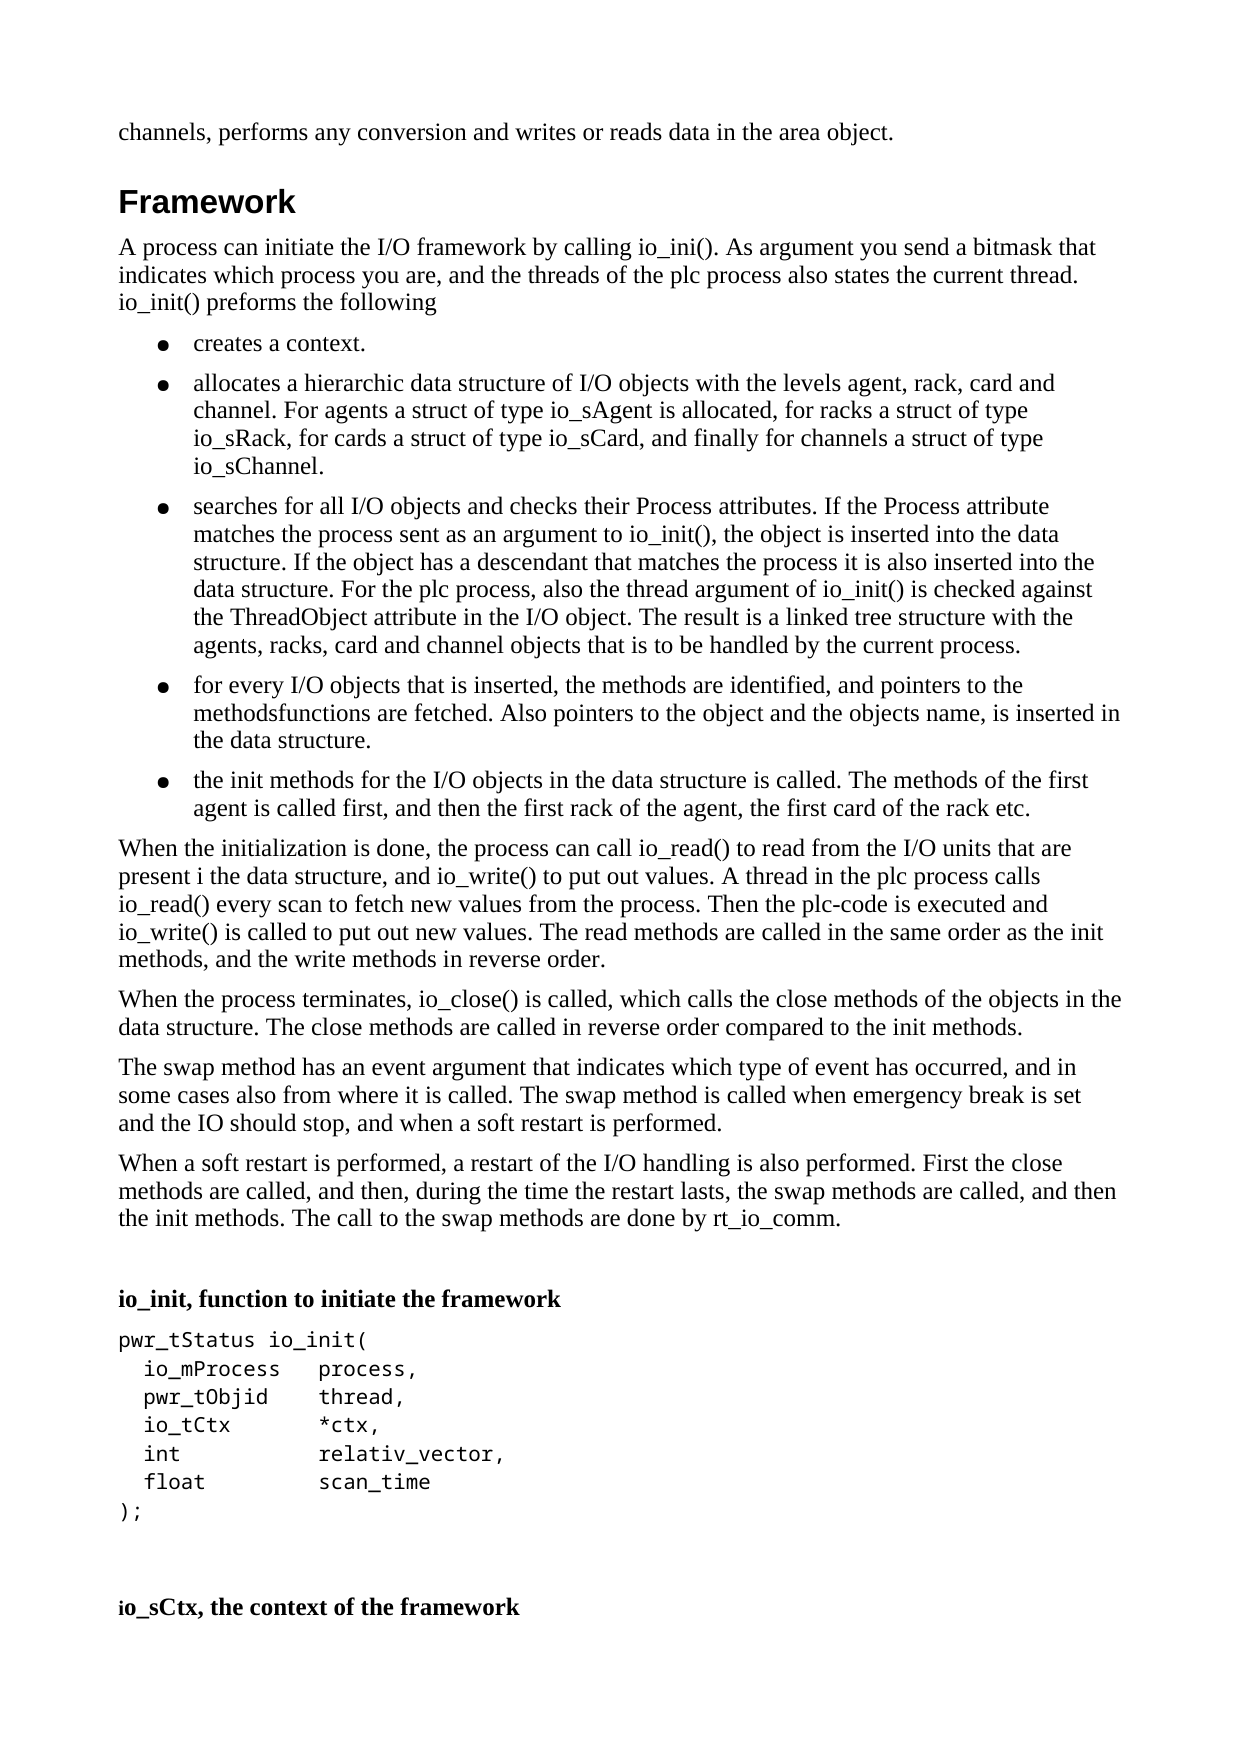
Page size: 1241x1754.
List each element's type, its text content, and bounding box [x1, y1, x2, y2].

text io_tCtx *ctx, [118, 1411, 1122, 1439]
text When the process terminates, io_close() is called, which calls the close methods of the objects in the data structure. The close methods are called in reverse order compared to the init methods. [118, 986, 1122, 1041]
text When the initialization is done, the process can call io_read() to read from the I/O units that are present i the data structure, and io_write() to put out values. A thread in the plc process calls io_read() every scan to fetch new values from the process. Then the plc-code is executed and io_write() is called to put out new values. The read methods are called in the same order as the init methods, and the write methods in reverse order. [118, 834, 1122, 973]
text When a soft restart is performed, a restart of the I/O handling is also performed. First the close methods are called, and then, during the time the restart lasts, the swap methods are called, and then the init methods. The call to the swap methods are done by rt_io_comm. [118, 1149, 1122, 1232]
subtitle Framework [118, 183, 1122, 221]
text float scan_time [118, 1467, 1122, 1496]
text io_sCtx, the context of the framework [118, 1593, 1122, 1621]
text ); [118, 1496, 1122, 1524]
text io_mProcess process, [118, 1354, 1122, 1382]
text channels, performs any conversion and writes or reads data in the area object. [118, 118, 1122, 146]
text A process can initiate the I/O framework by calling io_ini(). As argument you send a bitmask that indicates which process you are, and the threads of the plc process also states the current thread. io_init() preforms the following [118, 233, 1122, 316]
list for every I/O objects that is inserted, the methods are identified, and pointers to the methodsfunctions are fetched. Also pointers to the object and the objects name, is inserted in the data structure. [156, 671, 1122, 754]
list creates a context. [156, 329, 1122, 356]
text int relativ_vector, [118, 1439, 1122, 1467]
list the init methods for the I/O objects in the data structure is called. The methods of the first agent is called first, and then the first rack of the agent, the first card of the rack etc. [156, 767, 1122, 822]
text The swap method has an event argument that indicates which type of event has occurred, and in some cases also from where it is called. The swap method is called when emergency break is set and the IO should stop, and when a soft restart is performed. [118, 1053, 1122, 1137]
text pwr_tStatus io_init( [118, 1325, 1122, 1354]
list allocates a hierarchic data structure of I/O objects with the levels agent, rack, card and channel. For agents a struct of type io_sAgent is allocated, for racks a struct of type io_sRack, for cards a struct of type io_sCard, and finally for channels a struct of type io_sChannel. [156, 369, 1122, 480]
text pwr_tObjid thread, [118, 1382, 1122, 1411]
list searches for all I/O objects and checks their Process attributes. If the Process attribute matches the process sent as an argument to io_init(), the object is inserted into the data structure. If the object has a descendant that matches the process it is also inserted into the data structure. For the plc process, also the thread argument of io_init() is checked against the ThreadObject attribute in the I/O object. The result is a linked tree structure with the agents, racks, card and channel objects that is to be handled by the current process. [156, 492, 1122, 658]
text io_init, function to initiate the framework [118, 1285, 1122, 1313]
